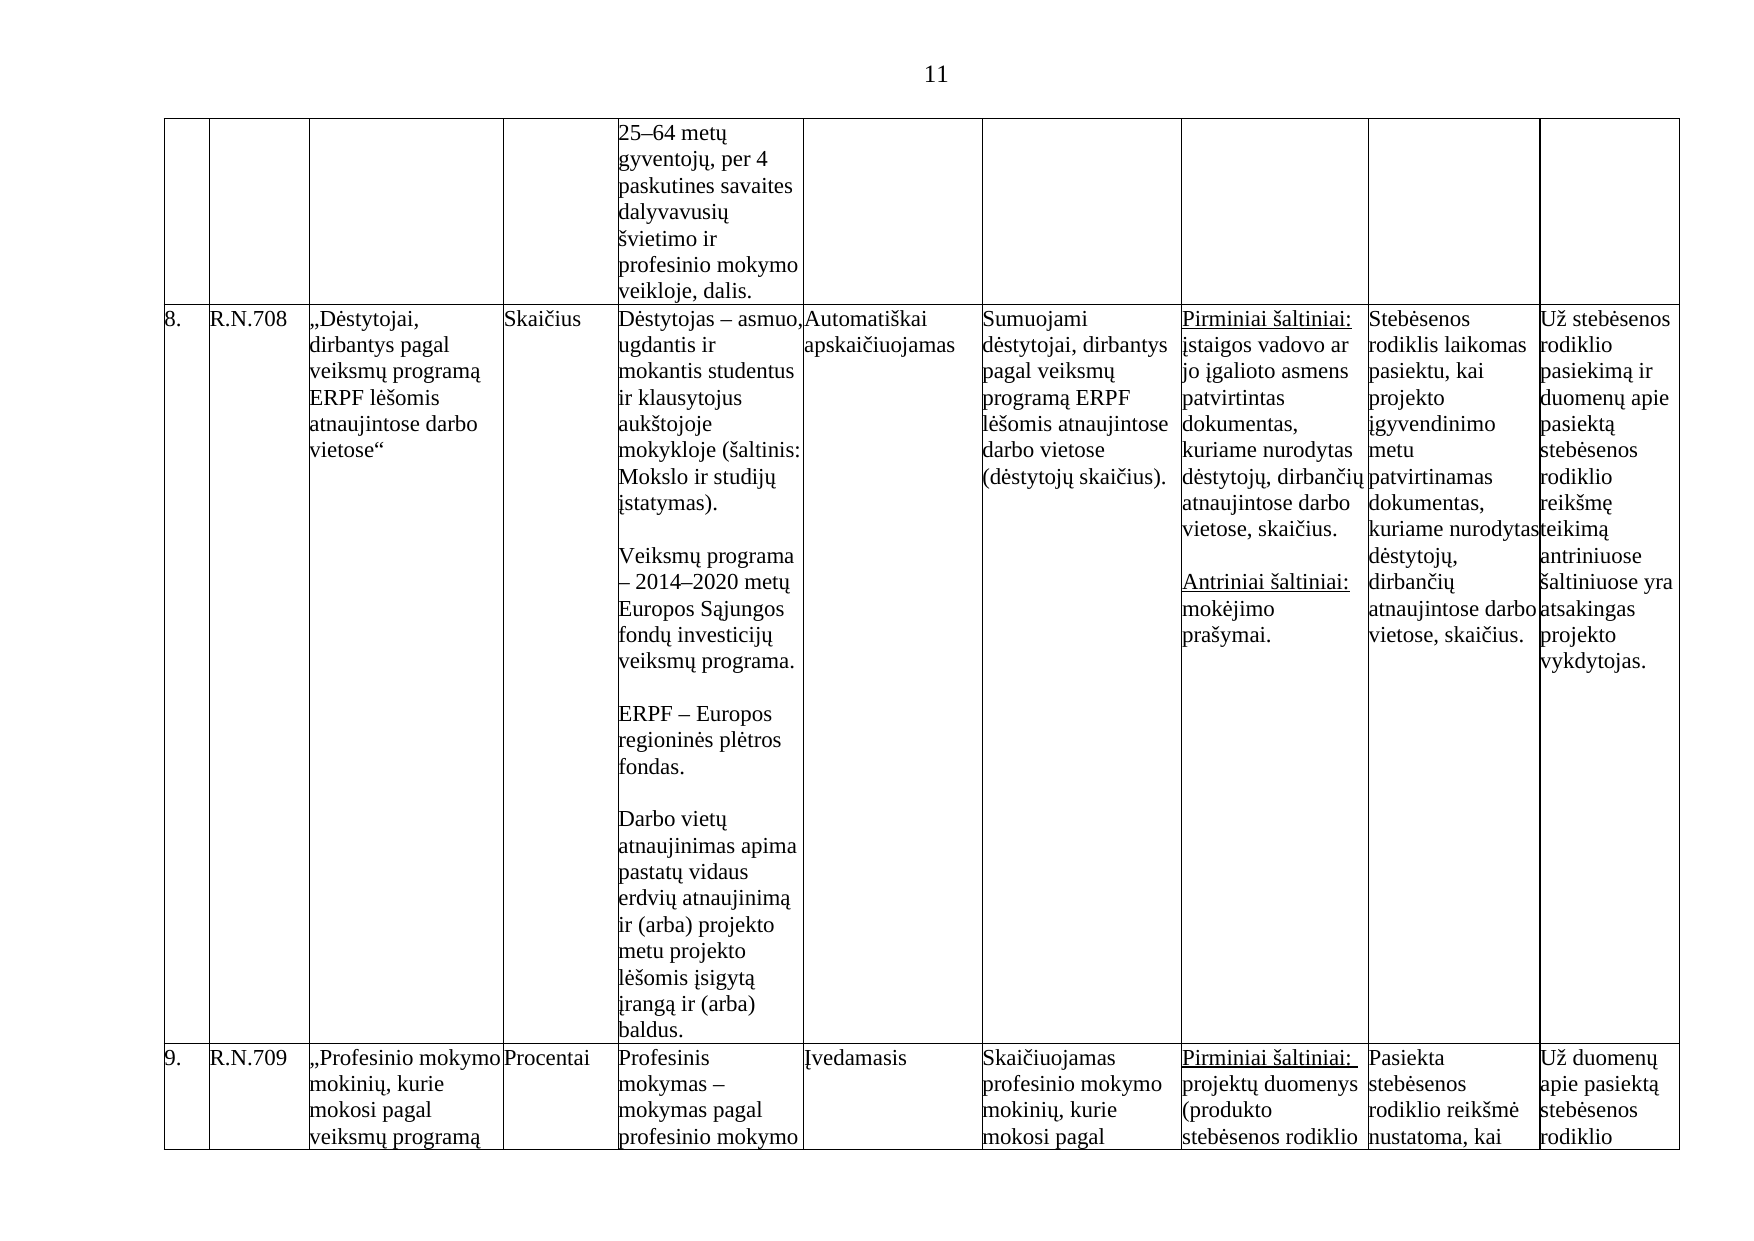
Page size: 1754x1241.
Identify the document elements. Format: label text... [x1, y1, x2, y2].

table_cell Procentai [504, 1044, 618, 1149]
table_cell 25–64 metų gyventojų, per 4 paskutines savaites dalyvavusių švietimo ir profesinio mokymo veikloje, dalis. [619, 119, 803, 304]
table_cell Įvedamasis [804, 1044, 982, 1149]
table_cell Pasiekta stebėsenos rodiklio reikšmė nustatoma, kai [1369, 1044, 1539, 1149]
table_cell Sumuojami dėstytojai, dirbantys pagal veiksmų programą ERPF lėšomis atnaujintose darbo vietose (dėstytojų skaičius). [983, 305, 1181, 1043]
table_cell [504, 119, 618, 304]
table_cell R.N.709 [210, 1044, 309, 1149]
table_cell Už duomenų apie pasiektą stebėsenos rodiklio [1541, 1044, 1679, 1149]
table_cell [1541, 119, 1679, 304]
table_cell [1182, 119, 1368, 304]
table_cell Pirminiai šaltiniai: įstaigos vadovo ar jo įgalioto asmens patvirtintas dokumentas, kuriame nurodytas dėstytojų, dirbančių atnaujintose darbo vietose, skaičius. Antriniai šaltiniai: mokėjimo prašymai. [1182, 305, 1368, 1043]
table_cell „Dėstytojai, dirbantys pagal veiksmų programą ERPF lėšomis atnaujintose darbo vietose“ [310, 305, 503, 1043]
table_cell [1369, 119, 1539, 304]
table_cell [165, 119, 209, 304]
table_cell [310, 119, 503, 304]
table_cell Skaičiuojamas profesinio mokymo mokinių, kurie mokosi pagal [983, 1044, 1181, 1149]
table_cell Automatiškai apskaičiuojamas [804, 305, 982, 1043]
table_cell Skaičius [504, 305, 618, 1043]
table_cell 9. [165, 1044, 209, 1149]
table_cell Už stebėsenos rodiklio pasiekimą ir duomenų apie pasiektą stebėsenos rodiklio reikšmę teikimą antriniuose šaltiniuose yra atsakingas projekto vykdytojas. [1541, 305, 1679, 1043]
table_cell [804, 119, 982, 304]
table_cell Dėstytojas – asmuo, ugdantis ir mokantis studentus ir klausytojus aukštojoje mokykloje (šaltinis: Mokslo ir studijų įstatymas). Veiksmų programa – 2014–2020 metų Europos Sąjungos fondų investicijų veiksmų programa. ERPF – Europos regioninės plėtros fondas. Darbo vietų atnaujinimas apima pastatų vidaus erdvių atnaujinimą ir (arba) projekto metu projekto lėšomis įsigytą įrangą ir (arba) baldus. [619, 305, 803, 1043]
table_cell 8. [165, 305, 209, 1043]
table_cell [983, 119, 1181, 304]
table_cell R.N.708 [210, 305, 309, 1043]
table_cell [210, 119, 309, 304]
table_cell Profesinis mokymas – mokymas pagal profesinio mokymo [619, 1044, 803, 1149]
table_cell „Profesinio mokymo mokinių, kurie mokosi pagal veiksmų programą [310, 1044, 503, 1149]
table_cell Pirminiai šaltiniai: projektų duomenys (produkto stebėsenos rodiklio [1182, 1044, 1368, 1149]
table_cell Stebėsenos rodiklis laikomas pasiektu, kai projekto įgyvendinimo metu patvirtinamas dokumentas, kuriame nurodytas dėstytojų, dirbančių atnaujintose darbo vietose, skaičius. [1369, 305, 1539, 1043]
